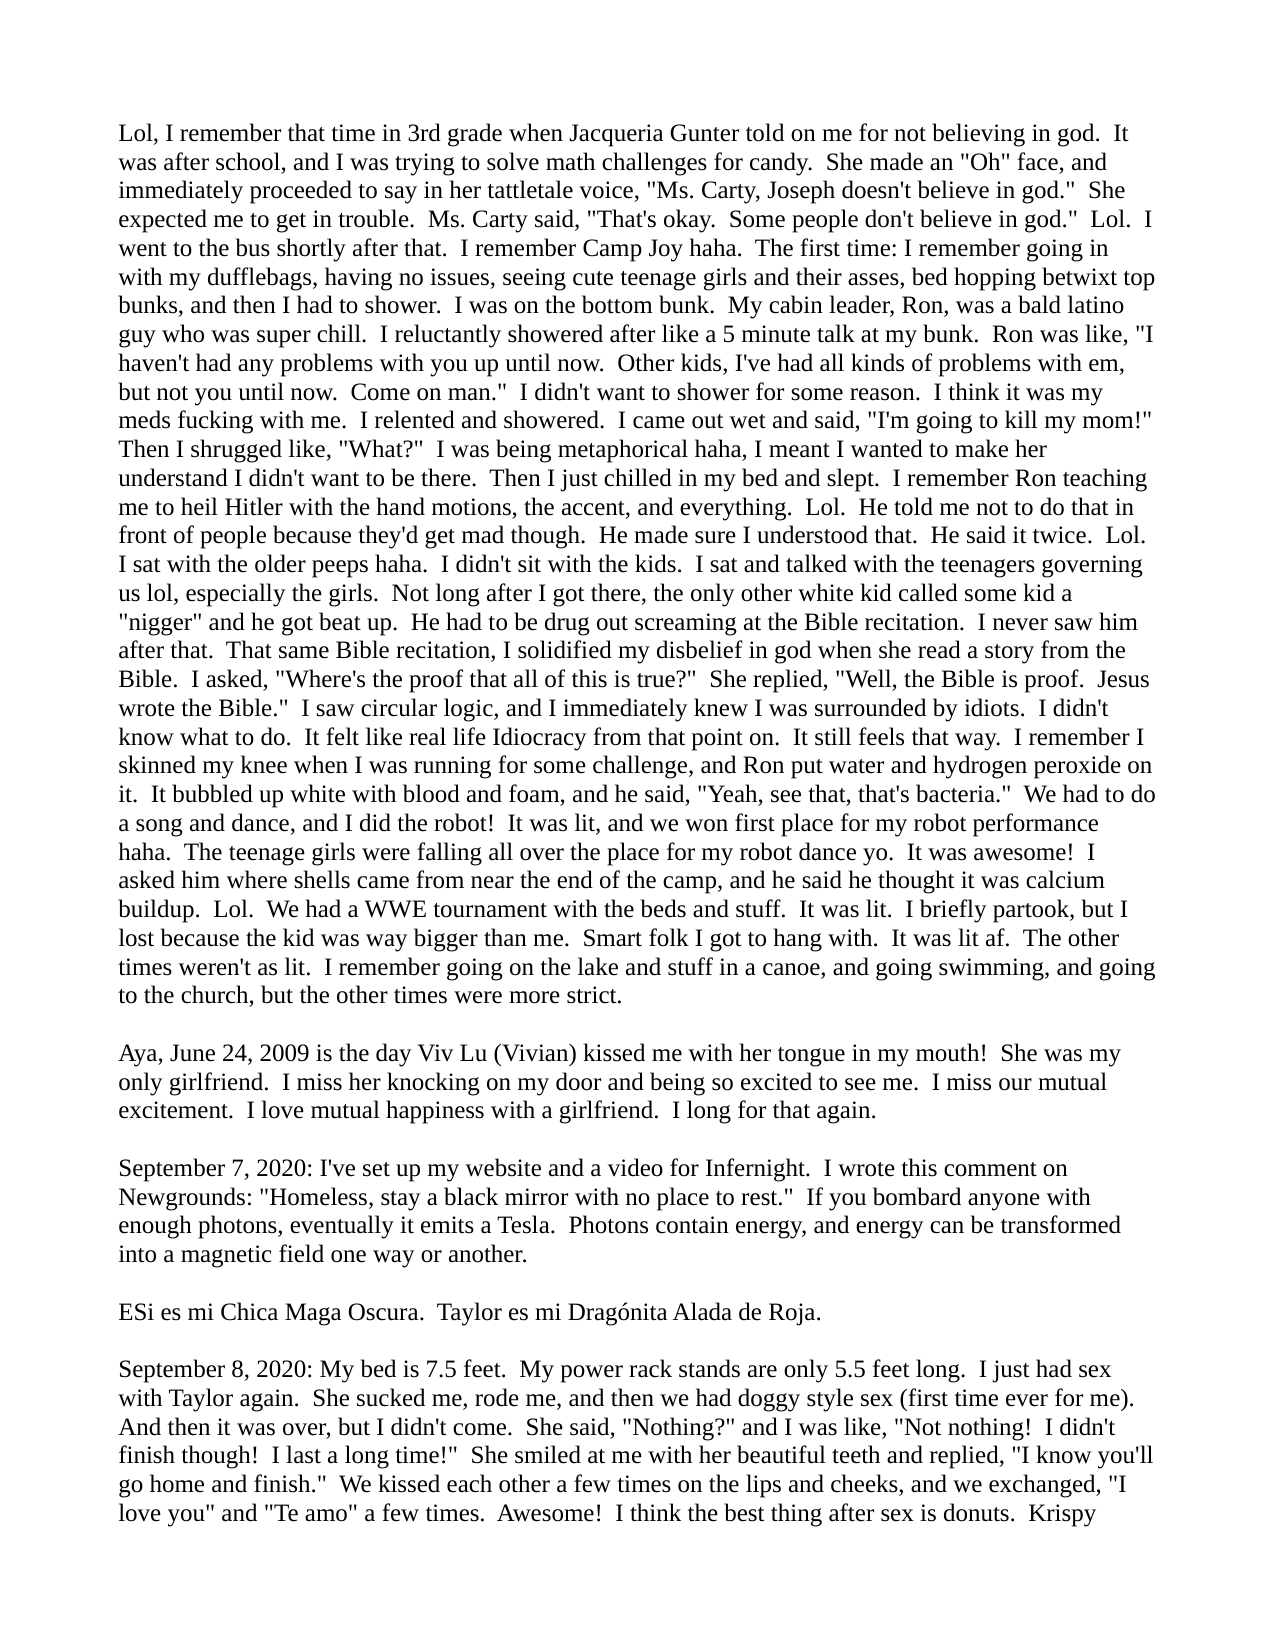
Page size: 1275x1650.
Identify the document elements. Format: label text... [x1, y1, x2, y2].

text ESi es mi Chica Maga Oscura. Taylor es mi Dragónita Alada de Roja. [118, 1297, 1157, 1326]
text Lol, I remember that time in 3rd grade when Jacqueria Gunter told on me for not believing in god. It was after school, and I was trying to solve math challenges for candy. She made an "Oh" face, and immediately proceeded to say in her tattletale voice, "Ms. Carty, Joseph doesn't believe in god." She expected me to get in trouble. Ms. Carty said, "That's okay. Some people don't believe in god." Lol. I went to the bus shortly after that. I remember Camp Joy haha. The first time: I remember going in with my dufflebags, having no issues, seeing cute teenage girls and their asses, bed hopping betwixt top bunks, and then I had to shower. I was on the bottom bunk. My cabin leader, Ron, was a bald latino guy who was super chill. I reluctantly showered after like a 5 minute talk at my bunk. Ron was like, "I haven't had any problems with you up until now. Other kids, I've had all kinds of problems with em, but not you until now. Come on man." I didn't want to shower for some reason. I think it was my meds fucking with me. I relented and showered. I came out wet and said, "I'm going to kill my mom!" Then I shrugged like, "What?" I was being metaphorical haha, I meant I wanted to make her understand I didn't want to be there. Then I just chilled in my bed and slept. I remember Ron teaching me to heil Hitler with the hand motions, the accent, and everything. Lol. He told me not to do that in front of people because they'd get mad though. He made sure I understood that. He said it twice. Lol. I sat with the older peeps haha. I didn't sit with the kids. I sat and talked with the teenagers governing us lol, especially the girls. Not long after I got there, the only other white kid called some kid a "nigger" and he got beat up. He had to be drug out screaming at the Bible recitation. I never saw him after that. That same Bible recitation, I solidified my disbelief in god when she read a story from the Bible. I asked, "Where's the proof that all of this is true?" She replied, "Well, the Bible is proof. Jesus wrote the Bible." I saw circular logic, and I immediately knew I was surrounded by idiots. I didn't know what to do. It felt like real life Idiocracy from that point on. It still feels that way. I remember I skinned my knee when I was running for some challenge, and Ron put water and hydrogen peroxide on it. It bubbled up white with blood and foam, and he said, "Yeah, see that, that's bacteria." We had to do a song and dance, and I did the robot! It was lit, and we won first place for my robot performance haha. The teenage girls were falling all over the place for my robot dance yo. It was awesome! I asked him where shells came from near the end of the camp, and he said he thought it was calcium buildup. Lol. We had a WWE tournament with the beds and stuff. It was lit. I briefly partook, but I lost because the kid was way bigger than me. Smart folk I got to hang with. It was lit af. The other times weren't as lit. I remember going on the lake and stuff in a canoe, and going swimming, and going to the church, but the other times were more strict. [118, 118, 1157, 1009]
text September 7, 2020: I've set up my website and a video for Infernight. I wrote this comment on Newgrounds: "Homeless, stay a black mirror with no place to rest." If you bombard anyone with enough photons, eventually it emits a Tesla. Photons contain energy, and energy can be transformed into a magnetic field one way or another. [118, 1153, 1157, 1268]
text September 8, 2020: My bed is 7.5 feet. My power rack stands are only 5.5 feet long. I just had sex with Taylor again. She sucked me, rode me, and then we had doggy style sex (first time ever for me). And then it was over, but I didn't come. She said, "Nothing?" and I was like, "Not nothing! I didn't finish though! I last a long time!" She smiled at me with her beautiful teeth and replied, "I know you'll go home and finish." We kissed each other a few times on the lips and cheeks, and we exchanged, "I love you" and "Te amo" a few times. Awesome! I think the best thing after sex is donuts. Krispy [118, 1354, 1157, 1527]
text Aya, June 24, 2009 is the day Viv Lu (Vivian) kissed me with her tongue in my mouth! She was my only girlfriend. I miss her knocking on my door and being so excited to see me. I miss our mutual excitement. I love mutual happiness with a girlfriend. I long for that again. [118, 1038, 1157, 1124]
